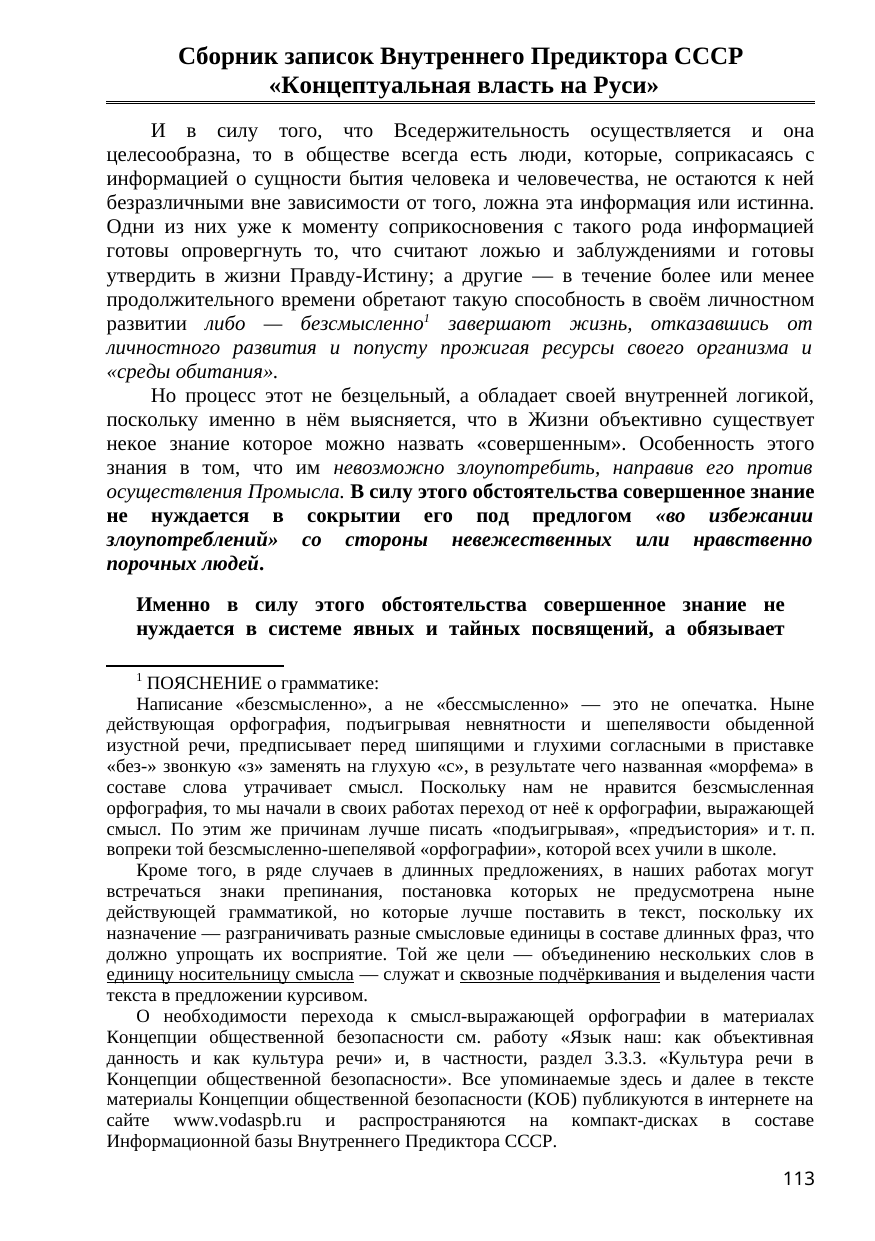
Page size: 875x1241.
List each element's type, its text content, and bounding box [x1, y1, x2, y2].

text ПОЯСНЕНИЕ о грамматике: [106, 672, 815, 693]
text Но процесс этот не безцельный, а обладает своей внутренней логикой, поскольку именно в нём выясняется, что в Жизни объективно существует некое знание которое можно назвать «совершенным». Особенность этого знания в том, что им невозможно злоупотребить, направив его против осуществления Промысла. В силу этого обстоятельства совершенное знание не нуждается в сокрытии его под предлогом «во избежании злоупотреблений» со стороны невежественных или нравственно порочных людей. [106, 383, 815, 575]
text Написание «безсмысленно», а не «бессмысленно» — это не опечатка. Ныне действующая орфография, подъигрывая невнятности и шепелявости обыденной изустной речи, предписывает перед шипящими и глухими согласными в приставке «без-» звонкую «з» заменять на глухую «с», в результате чего названная «морфема» в составе слова утрачивает смысл. Поскольку нам не нравится безсмысленная орфография, то мы начали в своих работах переход от неё к орфографии, выражающей смысл. По этим же причинам лучше писать «подъигрывая», «предъис­то­рия» и т. п. вопреки той безсмысленно-шепелявой «орфогра­фии», которой всех учили в школе. [106, 693, 815, 860]
text О необходимости перехода к смысл-выражающей орфографии в материалах Концепции общественной безопасности см. работу «Язык наш: как объективная данность и как культура речи» и, в частности, раздел 3.3.3. «Культура речи в Концепции общественной безопасности». Все упоминаемые здесь и далее в тексте материалы Концепции общественной безопасности (КОБ) публикуются в интернете на сайте www.vodaspb.ru и распространяются на компакт-дисках в составе Информационной базы Внутреннего Предиктора СССР. [106, 1006, 815, 1152]
text И в силу того, что Вседержительность осуществляется и она целесообразна, то в обществе всегда есть люди, которые, соприкасаясь с информацией о сущности бытия человека и человечества, не остаются к ней безразличными вне зависимости от того, ложна эта информация или истинна. Одни из них уже к моменту соприкосновения с такого рода информацией готовы опровергнуть то, что считают ложью и заблуждениями и готовы утвердить в жизни Правду-Истину; а другие — в течение более или менее продолжительного времени обретают такую способность в своём личностном развитии либо — безсмысленно завершают жизнь, отказавшись от личностного развития и попусту прожигая ресурсы своего организма и «среды обитания». [106, 118, 815, 383]
text Именно в силу этого обстоятельства совершенное знание не нуждается в системе явных и тайных посвящений, а обязывает [136, 592, 785, 640]
text Кроме того, в ряде случаев в длинных предложениях, в наших работах могут встречаться знаки препинания, постановка которых не предусмотрена ныне действующей грамматикой, но которые лучше поставить в текст, поскольку их назначение — разграничивать разные смысловые единицы в составе длинных фраз, что должно упрощать их восприятие. Той же цели — объединению нескольких слов в единицу носительницу смысла — служат и сквозные подчёркивания и выделения части текста в предложении курсивом. [106, 860, 815, 1006]
